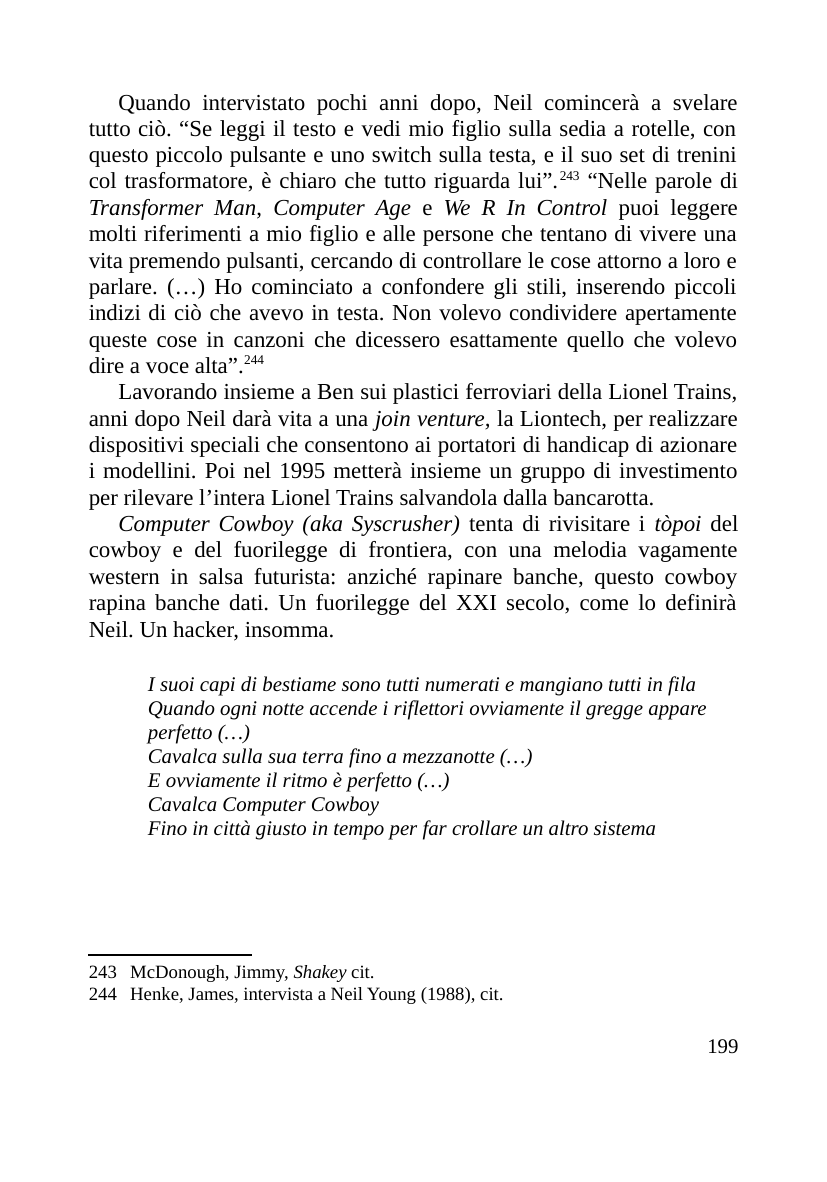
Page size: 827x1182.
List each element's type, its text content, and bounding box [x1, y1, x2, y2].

text Fino in città giusto in tempo per far crollare un altro sistema [88, 816, 738, 840]
text Cavalca Computer Cowboy [88, 792, 738, 816]
text McDonough, Jimmy, Shakey cit. [88, 961, 738, 982]
text Henke, James, intervista a Neil Young (1988), cit. [88, 982, 738, 1004]
text Computer Cowboy (aka Syscrusher) tenta di rivisitare i tòpoi del cowboy e del fuorilegge di frontiera, con una melodia vagamente western in salsa futurista: anziché rapinare banche, questo cowboy rapina banche dati. Un fuorilegge del XXI secolo, come lo definirà Neil. Un hacker, insomma. [88, 510, 738, 642]
text I suoi capi di bestiame sono tutti numerati e mangiano tutti in fila [88, 671, 738, 696]
text E ovviamente il ritmo è perfetto (…) [88, 768, 738, 792]
text Quando ogni notte accende i riflettori ovviamente il gregge appare [88, 696, 738, 719]
text Lavorando insieme a Ben sui plastici ferroviari della Lionel Trains, anni dopo Neil darà vita a una join venture, la Liontech, per realizzare dispositivi speciali che consentono ai portatori di handicap di azionare i modellini. Poi nel 1995 metterà insieme un gruppo di investimento per rilevare l’intera Lionel Trains salvandola dalla bancarotta. [88, 378, 738, 510]
text perfetto (…) [88, 719, 738, 744]
text Quando intervistato pochi anni dopo, Neil comincerà a svelare tutto ciò. “Se leggi il testo e vedi mio figlio sulla sedia a rotelle, con questo piccolo pulsante e uno switch sulla testa, e il suo set di trenini col trasformatore, è chiaro che tutto riguarda lui”. “Nelle parole di Transformer Man, Computer Age e We R In Control puoi leggere molti riferimenti a mio figlio e alle persone che tentano di vivere una vita premendo pulsanti, cercando di controllare le cose attorno a loro e parlare. (…) Ho cominciato a confondere gli stili, inserendo piccoli indizi di ciò che avevo in testa. Non volevo condividere apertamente queste cose in canzoni che dicessero esattamente quello che volevo dire a voce alta”. [88, 88, 738, 378]
text Cavalca sulla sua terra fino a mezzanotte (…) [88, 744, 738, 768]
